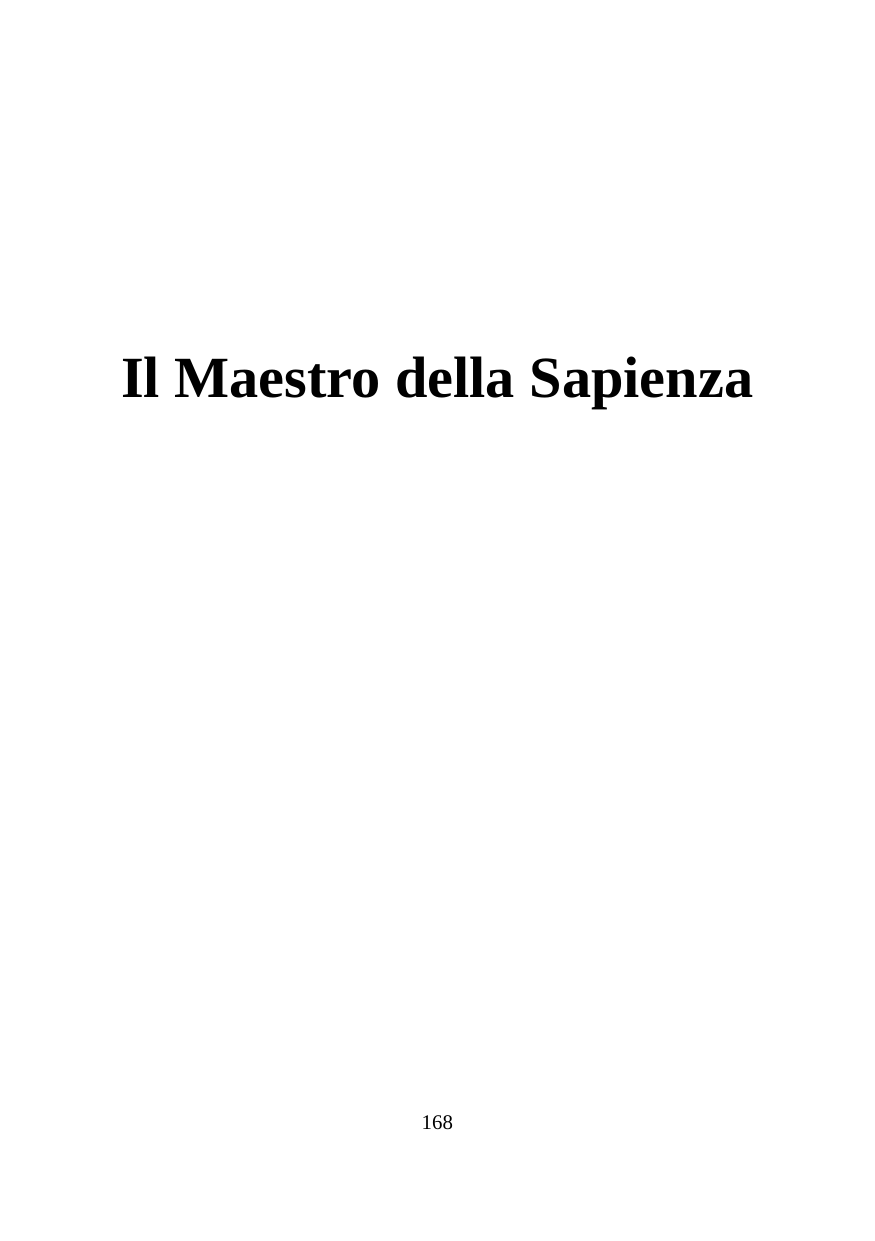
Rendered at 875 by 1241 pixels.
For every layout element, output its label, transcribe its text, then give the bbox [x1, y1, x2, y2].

title Il Maestro della Sapienza [106, 342, 768, 409]
